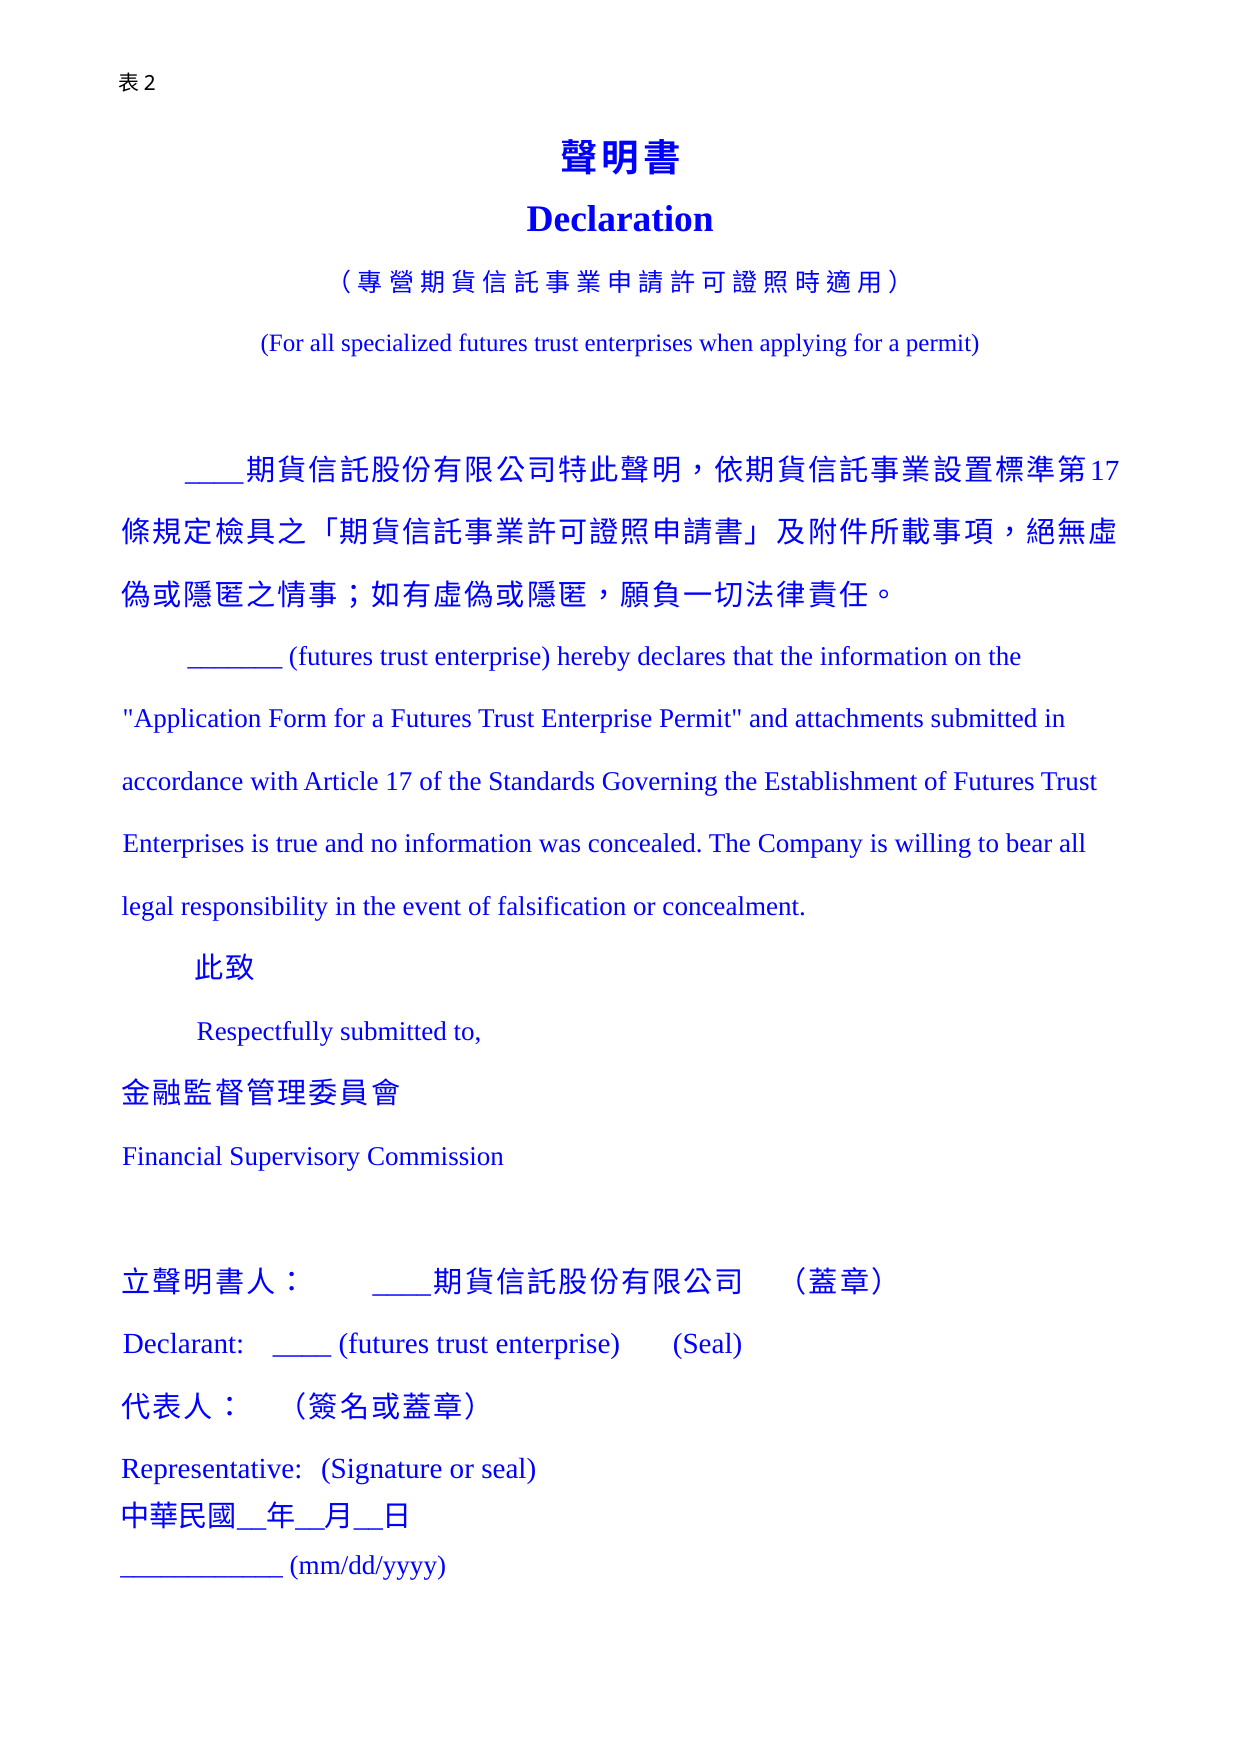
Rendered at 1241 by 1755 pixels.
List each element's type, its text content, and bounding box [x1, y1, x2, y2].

text （專營期貨信託事業申請許可證照時適用） [120, 238, 1120, 301]
text Representative: (Signature or seal) [120, 1426, 1120, 1488]
text ____________ (mm/dd/yyyy) [120, 1536, 1120, 1584]
text 中華民國__年__月__日 [120, 1488, 1120, 1536]
text Financial Supervisory Commission [120, 1113, 1120, 1176]
text _______ (futures trust enterprise) hereby declares that the information on the "Application Form for a Futures Trust Enterprise Permit" and attachments submitted in accordance with Article 17 of the Standards Governing the Establishment of Futures Trust Enterprises is true and no information was concealed. The Company is willing to bear all legal responsibility in the event of falsification or concealment. [120, 613, 1120, 926]
text (For all specialized futures trust enterprises when applying for a permit) [120, 301, 1120, 363]
text 立聲明書人： ____期貨信託股份有限公司 （蓋章） [120, 1238, 1120, 1301]
text Declarant: ____ (futures trust enterprise) (Seal) [120, 1301, 1120, 1363]
text 聲明書 [120, 113, 1120, 176]
text Respectfully submitted to, [191, 988, 1120, 1051]
text Declaration [120, 176, 1120, 238]
text 代表人： （簽名或蓋章） [120, 1363, 1120, 1426]
text 金融監督管理委員會 [120, 1051, 1120, 1113]
text ____期貨信託股份有限公司特此聲明，依期貨信託事業設置標準第17條規定檢具之「期貨信託事業許可證照申請書」及附件所載事項，絕無虛偽或隱匿之情事；如有虛偽或隱匿，願負一切法律責任。 [120, 426, 1120, 613]
text 此致 [191, 926, 1120, 988]
